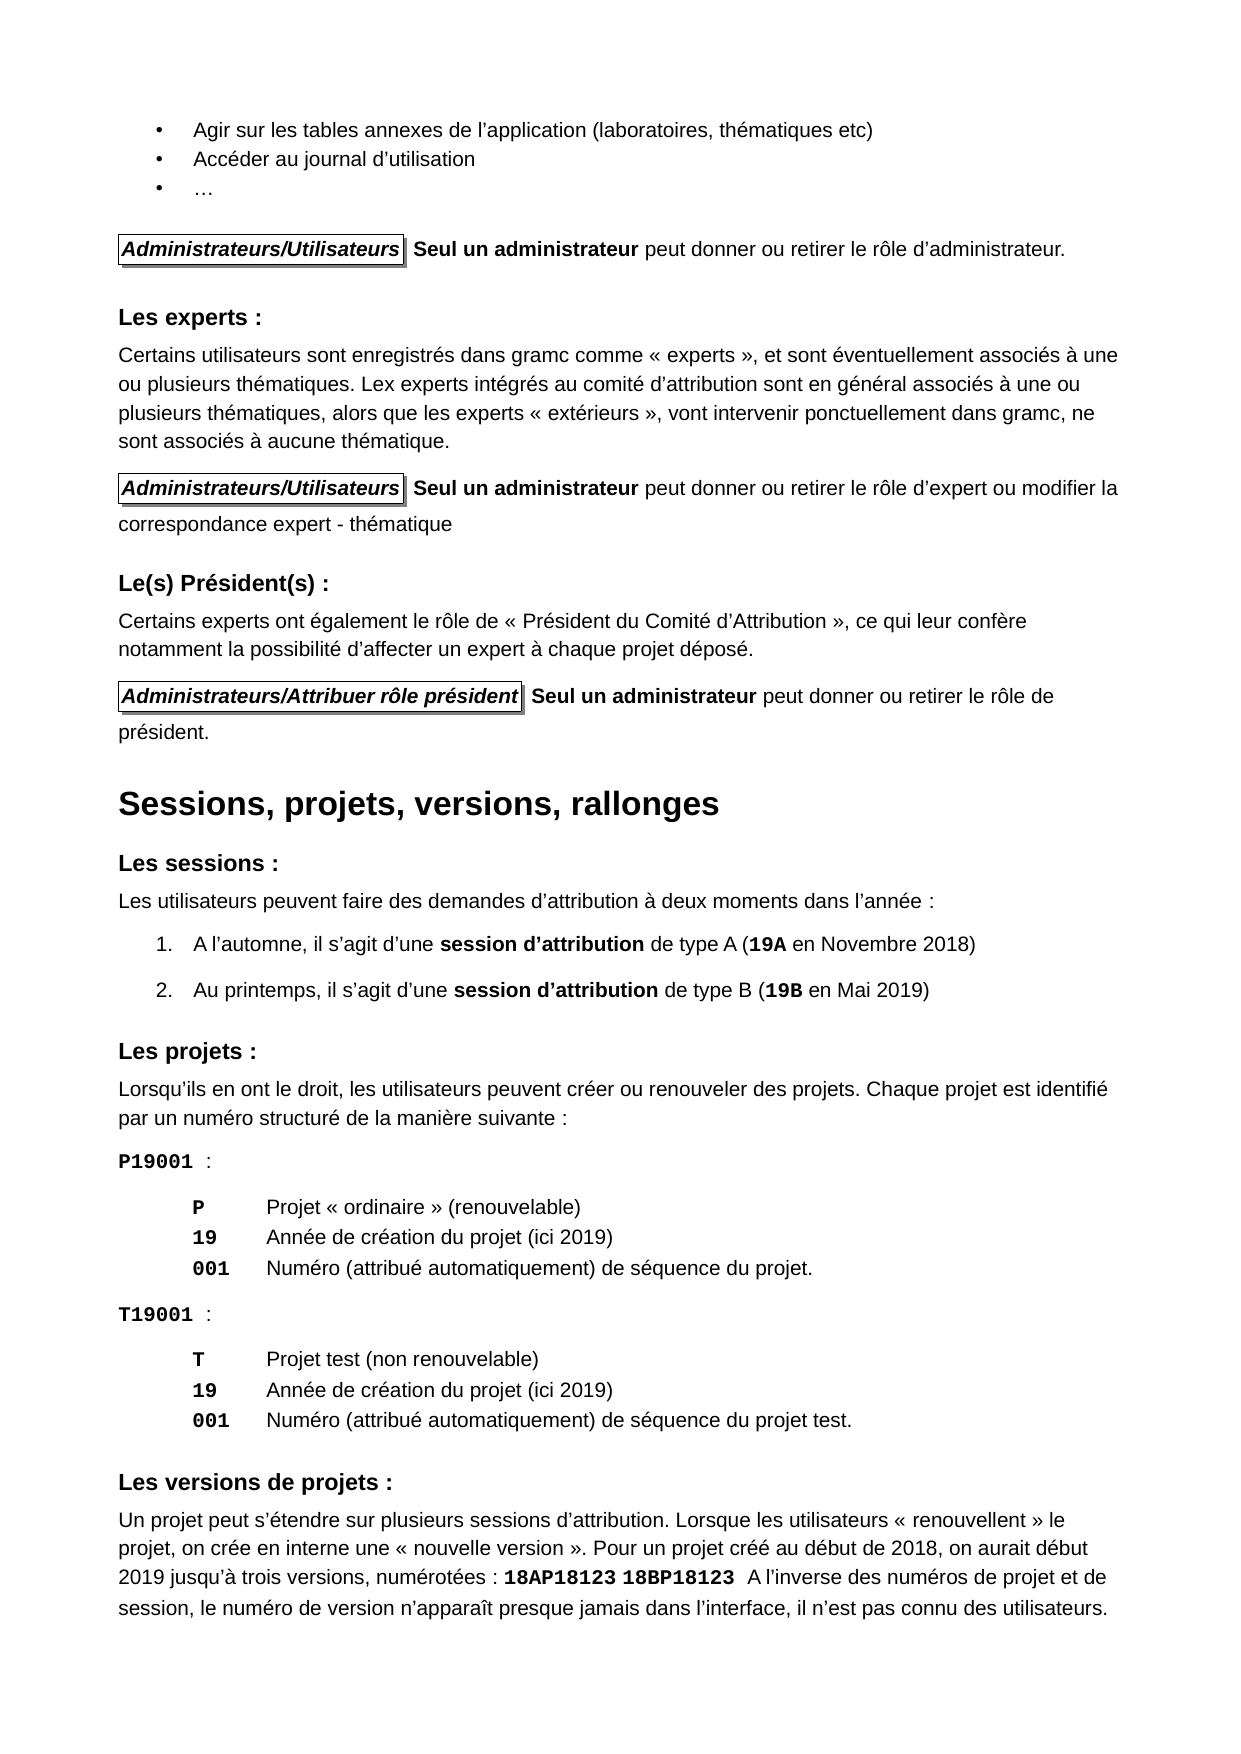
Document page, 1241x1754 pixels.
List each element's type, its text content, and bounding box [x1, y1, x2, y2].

text P19001 : [118, 1149, 1122, 1175]
text Administrateurs/Utilisateurs [119, 235, 403, 264]
subtitle Les sessions : [118, 849, 1122, 876]
text Administrateurs/Utilisateurs Seul un administrateur peut donner ou retirer le rôle d’expert ou modifier la correspondance expert - thématique [118, 472, 1122, 535]
list A l’automne, il s’agit d’une session d’attribution de type A (19A en Novembre 2018) [156, 932, 1122, 958]
subtitle Les versions de projets : [118, 1468, 1122, 1495]
text Un projet peut s’étendre sur plusieurs sessions d’attribution. Lorsque les utilisateurs « renouvellent » le projet, on crée en interne une « nouvelle version ». Pour un projet créé au début de 2018, on aurait début 2019 jusqu’à trois versions, numérotées : 18AP18123 18BP18123 A l’inverse des numéros de projet et de session, le numéro de version n’apparaît presque jamais dans l’interface, il n’est pas connu des utilisateurs. [118, 1507, 1122, 1619]
subtitle Le(s) Président(s) : [118, 569, 1122, 596]
text Seul un administrateur peut donner ou retirer le rôle d’administrateur. [404, 233, 1122, 268]
subtitle Les experts : [118, 303, 1122, 330]
list Au printemps, il s’agit d’une session d’attribution de type B (19B en Mai 2019) [156, 978, 1122, 1003]
text T19001 : [118, 1301, 1122, 1327]
text Certains utilisateurs sont enregistrés dans gramc comme « experts », et sont éventuellement associés à une ou plusieurs thématiques. Lex experts intégrés au comité d’attribution sont en général associés à une ou plusieurs thématiques, alors que les experts « extérieurs », vont intervenir ponctuellement dans gramc, ne sont associés à aucune thématique. [118, 343, 1122, 453]
text Lorsqu’ils en ont le droit, les utilisateurs peuvent créer ou renouveler des projets. Chaque projet est identifié par un numéro structuré de la manière suivante : [118, 1077, 1122, 1130]
text T Projet test (non renouvelable) 19 Année de création du projet (ici 2019) 001 Numéro (attribué automatiquement) de séquence du projet test. [118, 1347, 1122, 1434]
subtitle Sessions, projets, versions, rallonges [118, 784, 1122, 822]
list Accéder au journal d’utilisation [156, 147, 1122, 171]
text P Projet « ordinaire » (renouvelable) 19 Année de création du projet (ici 2019) 001 Numéro (attribué automatiquement) de séquence du projet. [118, 1194, 1122, 1282]
text Les utilisateurs peuvent faire des demandes d’attribution à deux moments dans l’année : [118, 889, 1122, 913]
text Administrateurs/Attribuer rôle président Seul un administrateur peut donner ou retirer le rôle de président. [118, 681, 1122, 743]
subtitle Les projets : [118, 1038, 1122, 1064]
list Agir sur les tables annexes de l’application (laboratoires, thématiques etc) [156, 118, 1122, 142]
text Certains experts ont également le rôle de « Président du Comité d’Attribution », ce qui leur confère notamment la possibilité d’affecter un expert à chaque projet déposé. [118, 608, 1122, 661]
list … [156, 176, 1122, 200]
